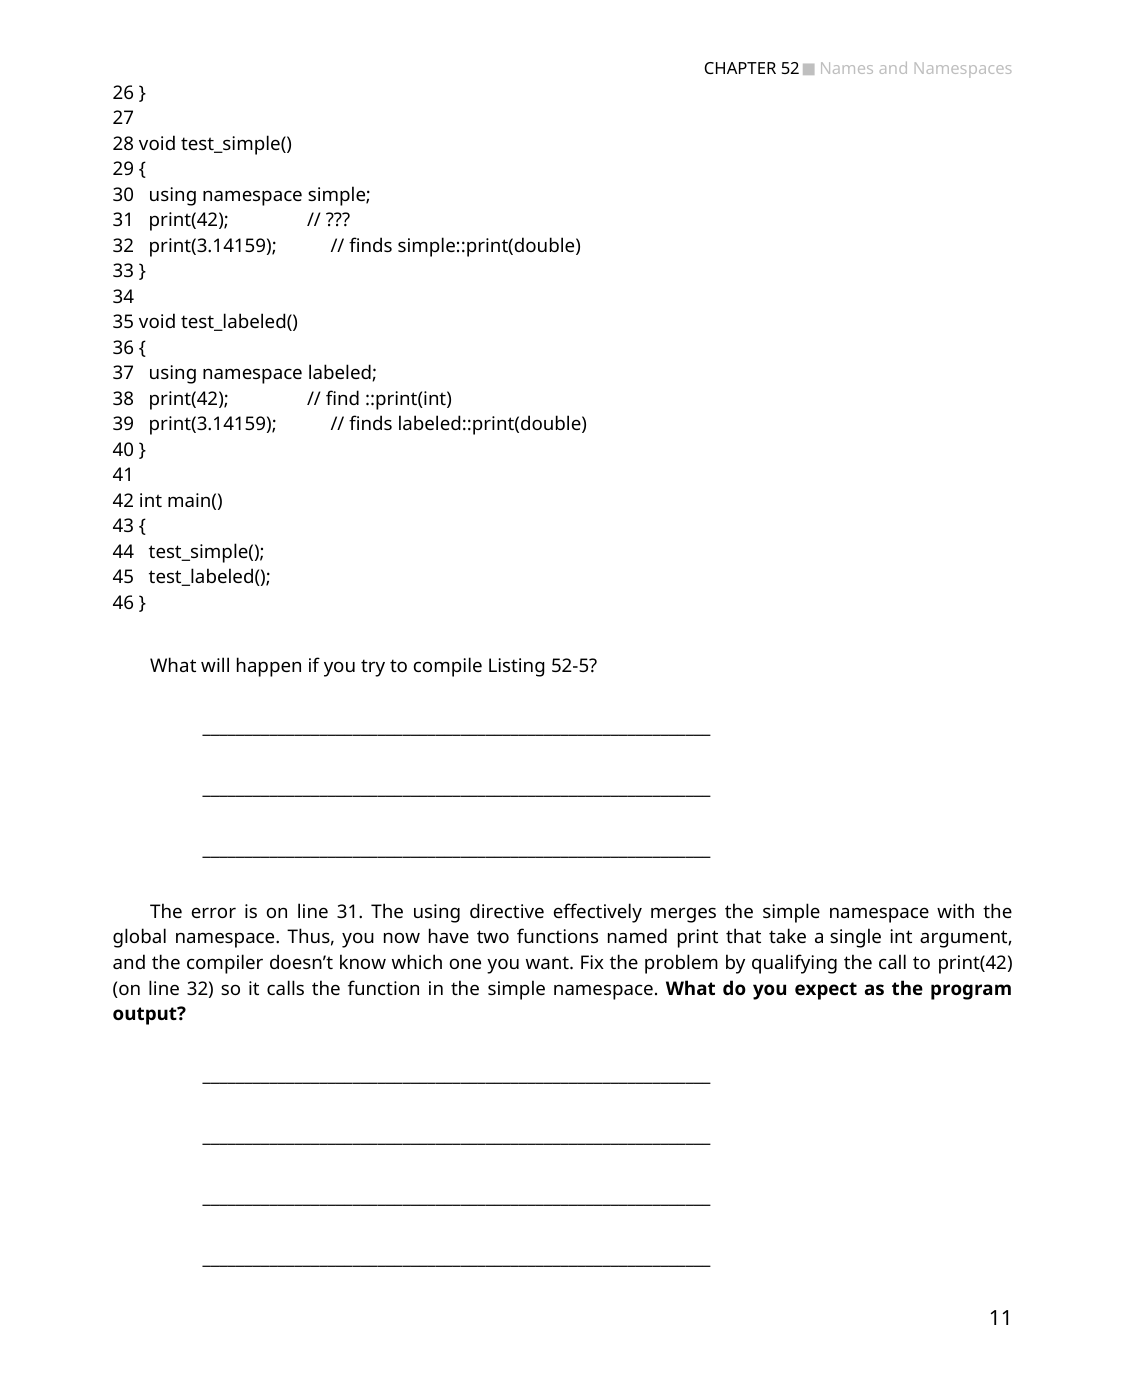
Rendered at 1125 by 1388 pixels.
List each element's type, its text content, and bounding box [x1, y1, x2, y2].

text 41 [112, 462, 1012, 487]
text 36 { [112, 334, 1012, 360]
text 32 print(3.14159); // finds simple::print(double) [112, 232, 1012, 258]
list _____________________________________________________________ [202, 1244, 1012, 1269]
list _____________________________________________________________ [202, 835, 1012, 861]
text What will happen if you try to compile Listing 52-5? [112, 652, 1012, 678]
text 44 test_simple(); [112, 538, 1012, 564]
text 26 } [112, 79, 1012, 104]
text 29 { [112, 156, 1012, 181]
text 39 print(3.14159); // finds labeled::print(double) [112, 411, 1012, 436]
list _____________________________________________________________ [202, 1183, 1012, 1209]
text 35 void test_labeled() [112, 309, 1012, 334]
text 28 void test_simple() [112, 130, 1012, 156]
text The error is on line 31. The using directive effectively merges the simple namespace with the global namespace. Thus, you now have two functions named print that take a single int argument, and the compiler doesn’t know which one you want. Fix the problem by qualifying the call to print(42) (on line 32) so it calls the function in the simple namespace. What do you expect as the program output? [112, 898, 1012, 1026]
text 31 print(42); // ??? [112, 207, 1012, 232]
list _____________________________________________________________ [202, 713, 1012, 739]
text 33 } [112, 258, 1012, 283]
text 37 using namespace labeled; [112, 360, 1012, 385]
list _____________________________________________________________ [202, 1061, 1012, 1087]
list _____________________________________________________________ [202, 1122, 1012, 1148]
text 45 test_labeled(); [112, 564, 1012, 589]
text 40 } [112, 436, 1012, 462]
text 46 } [112, 589, 1012, 615]
text 27 [112, 104, 1012, 130]
text 34 [112, 283, 1012, 309]
list _____________________________________________________________ [202, 774, 1012, 800]
text 38 print(42); // find ::print(int) [112, 385, 1012, 411]
text 43 { [112, 513, 1012, 538]
text 42 int main() [112, 487, 1012, 513]
text 30 using namespace simple; [112, 181, 1012, 207]
